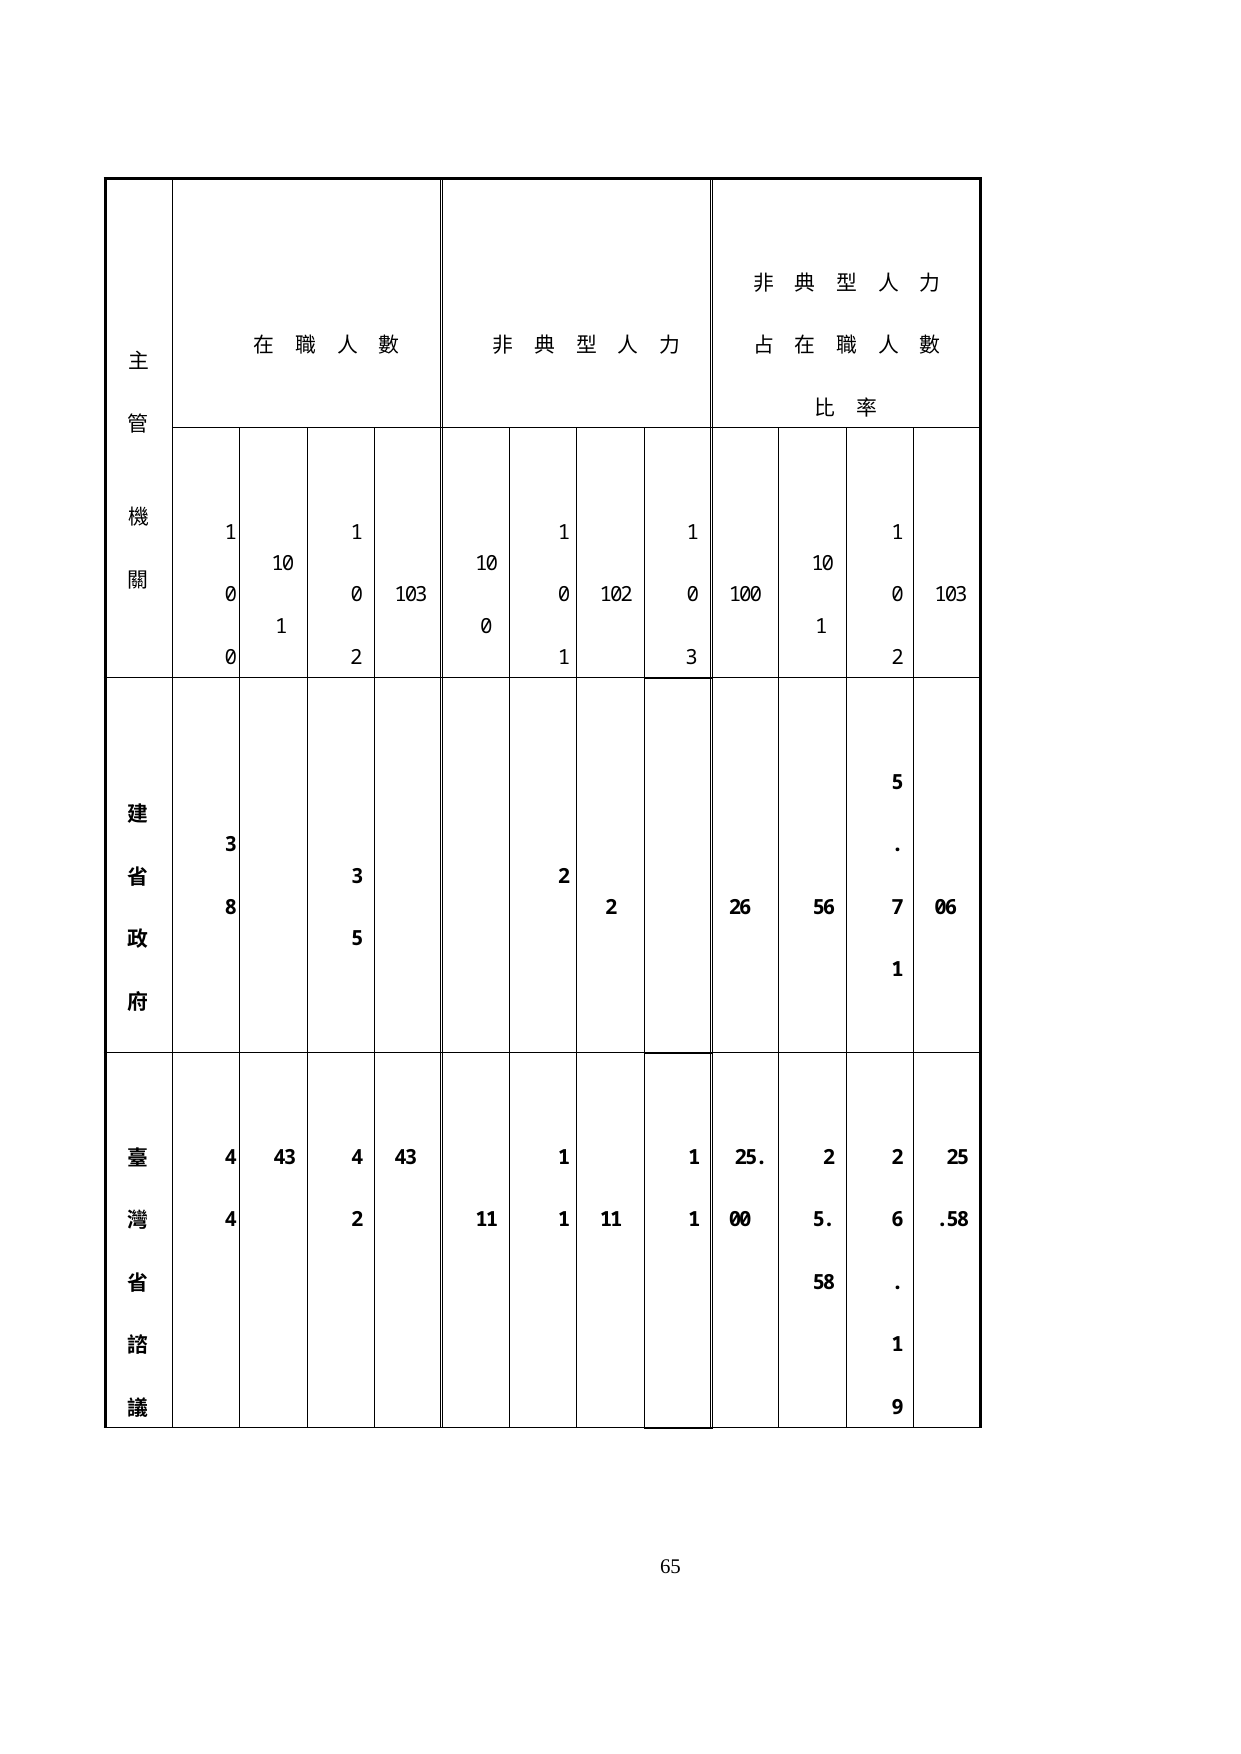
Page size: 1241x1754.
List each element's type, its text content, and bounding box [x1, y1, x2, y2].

table_cell 25.58 [779, 1053, 846, 1427]
table_cell 102 [308, 428, 374, 677]
table_cell 25.00 [713, 1053, 778, 1427]
table_cell 100 [713, 428, 778, 677]
table_cell 44 [173, 1053, 239, 1427]
table_cell 11 [510, 1053, 576, 1427]
table_cell 11 [577, 1053, 644, 1427]
table_header 非典型人力占在職人數比率 [713, 180, 979, 427]
table_cell [240, 678, 307, 1052]
table_cell 100 [173, 428, 239, 677]
table_cell 26.19 [847, 1053, 913, 1427]
table_cell 56 [779, 678, 846, 1052]
table_cell 43 [240, 1053, 307, 1427]
table_cell 2 [577, 678, 644, 1052]
table_cell 103 [375, 428, 440, 677]
table_cell 35 [308, 678, 374, 1052]
table_cell [443, 678, 509, 1052]
table_cell 06 [914, 678, 979, 1052]
table_cell 臺灣省諮議 [107, 1053, 172, 1427]
table_cell 103 [914, 428, 979, 677]
table_header 在職人數 [173, 180, 440, 427]
table_cell 101 [779, 428, 846, 677]
table_cell 101 [510, 428, 576, 677]
table_cell 100 [443, 428, 509, 677]
table_cell 103 [645, 428, 710, 677]
table_cell 102 [577, 428, 644, 677]
table_cell 11 [645, 1054, 710, 1427]
table_cell 25.58 [914, 1053, 979, 1427]
table_cell 2 [510, 678, 576, 1052]
table_header 非典型人力 [443, 180, 710, 427]
table_cell 11 [443, 1053, 509, 1427]
table_cell [645, 679, 710, 1052]
table_header 主管 機關 [107, 180, 172, 677]
table_cell 42 [308, 1053, 374, 1427]
table_cell 5.71 [847, 678, 913, 1052]
table_cell [375, 678, 440, 1052]
table_cell 101 [240, 428, 307, 677]
table_cell 26 [713, 678, 778, 1052]
table_cell 102 [847, 428, 913, 677]
table_cell 43 [375, 1053, 440, 1427]
table_cell 38 [173, 678, 239, 1052]
table_cell 建省政府 [107, 678, 172, 1052]
